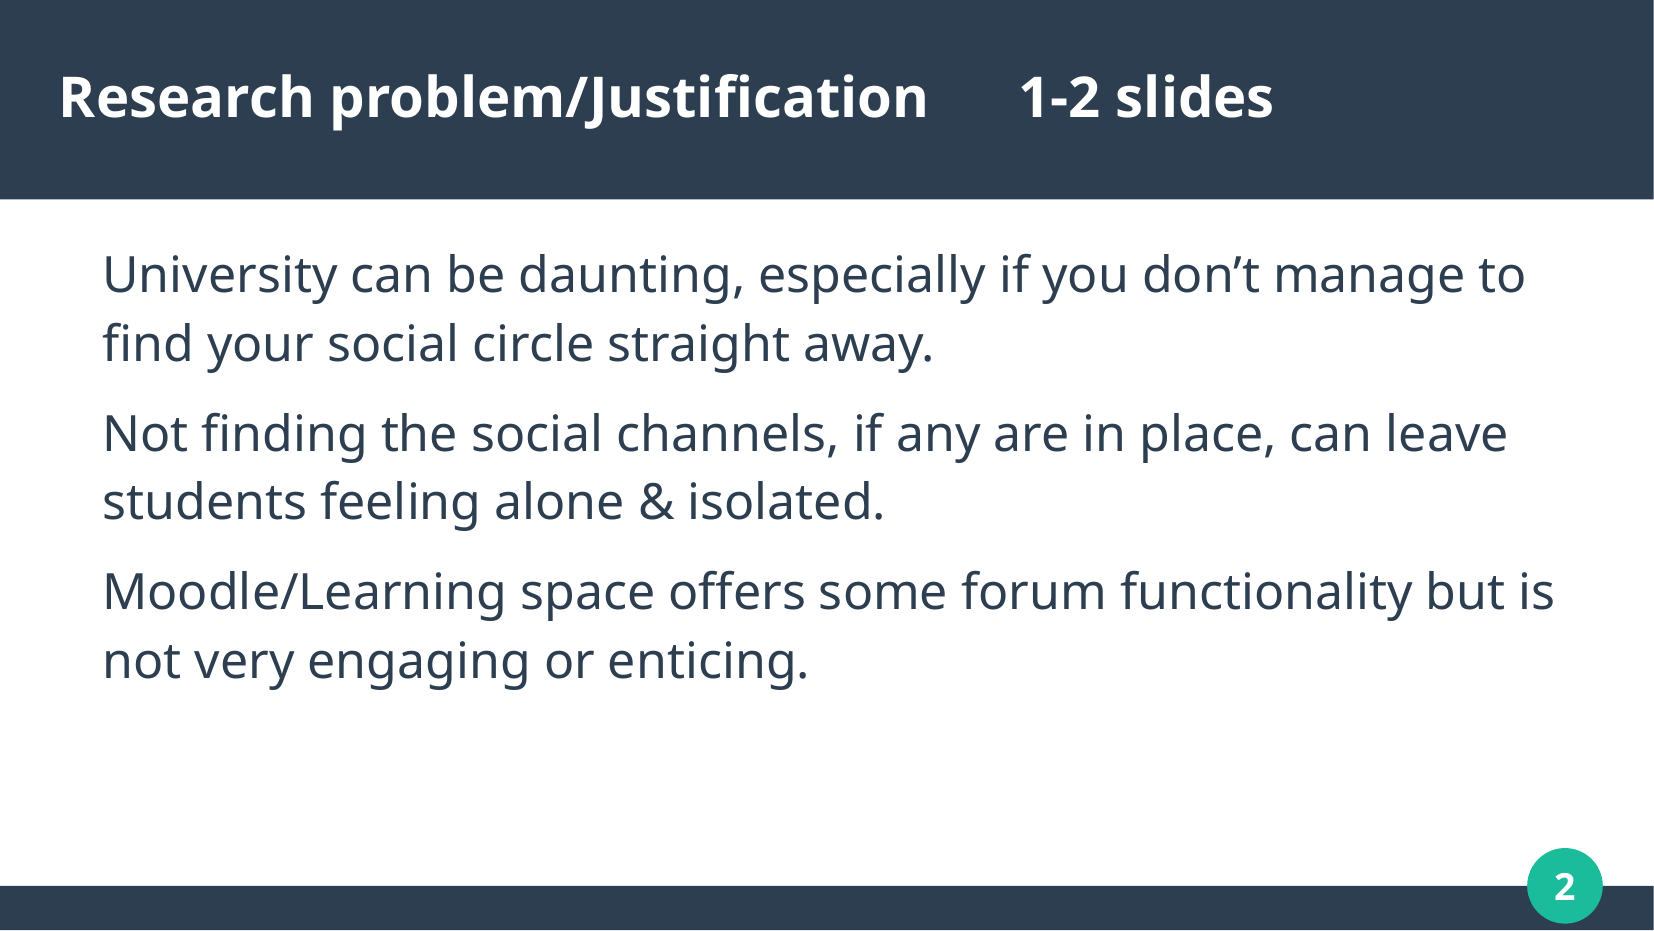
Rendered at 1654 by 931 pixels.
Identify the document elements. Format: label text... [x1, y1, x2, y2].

list University can be daunting, especially if you don’t manage to find your social circle straight away. Not finding the social channels, if any are in place, can leave students feeling alone & isolated. Moodle/Learning space offers some forum functionality but is not very engaging or enticing. [31, 239, 1568, 860]
title Research problem/Justification 1-2 slides [59, 37, 1595, 156]
